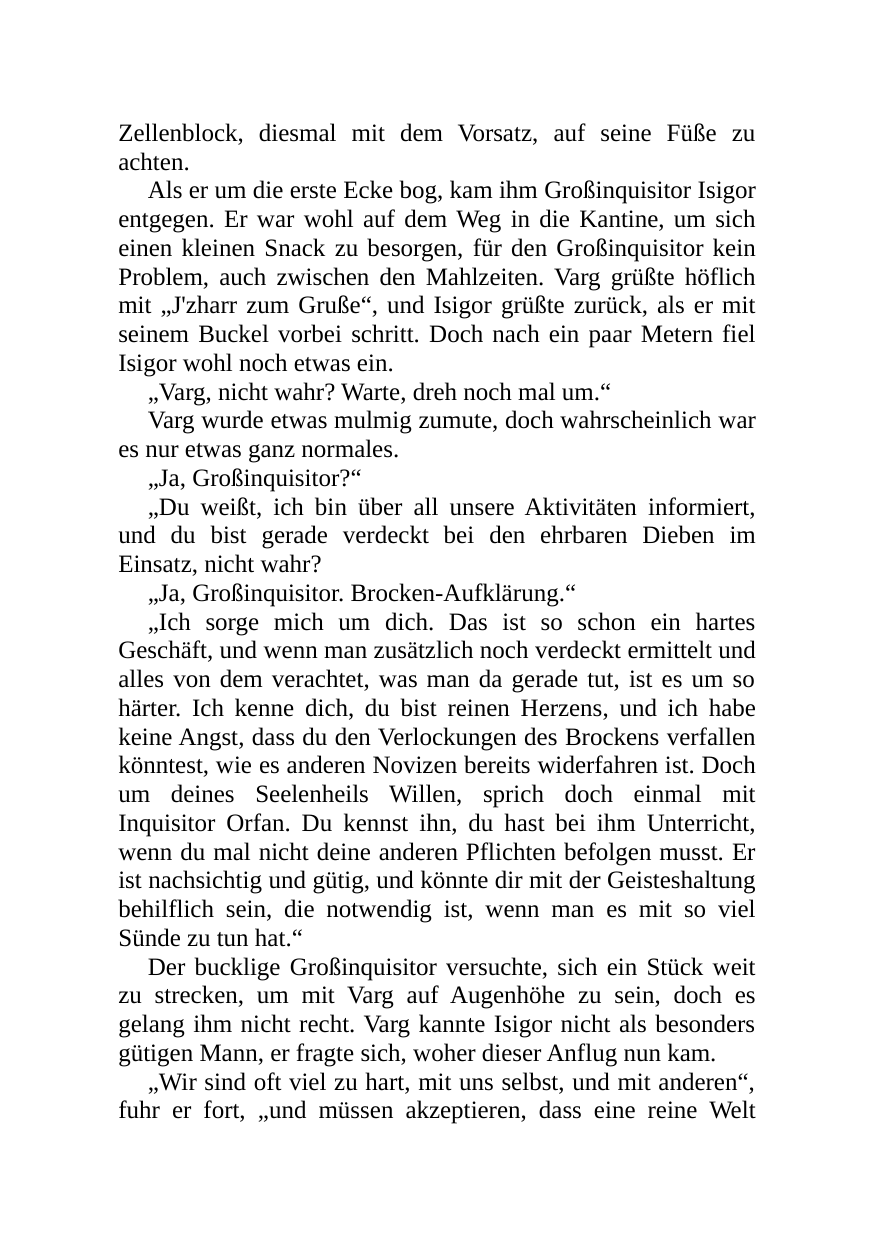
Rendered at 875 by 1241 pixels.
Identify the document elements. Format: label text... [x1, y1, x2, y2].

text Der bucklige Großinquisitor versuchte, sich ein Stück weit zu strecken, um mit Varg auf Augenhöhe zu sein, doch es gelang ihm nicht recht. Varg kannte Isigor nicht als besonders gütigen Mann, er fragte sich, woher dieser Anflug nun kam. [118, 952, 756, 1067]
text „Du weißt, ich bin über all unsere Aktivitäten informiert, und du bist gerade verdeckt bei den ehrbaren Dieben im Einsatz, nicht wahr? [118, 492, 756, 578]
text „Varg, nicht wahr? Warte, dreh noch mal um.“ [118, 377, 756, 406]
text Als er um die erste Ecke bog, kam ihm Großinquisitor Isigor entgegen. Er war wohl auf dem Weg in die Kantine, um sich einen kleinen Snack zu besorgen, für den Großinquisitor kein Problem, auch zwischen den Mahlzeiten. Varg grüßte höflich mit „J'zharr zum Gruße“, und Isigor grüßte zurück, als er mit seinem Buckel vorbei schritt. Doch nach ein paar Metern fiel Isigor wohl noch etwas ein. [118, 176, 756, 377]
text „Ich sorge mich um dich. Das ist so schon ein hartes Geschäft, und wenn man zusätzlich noch verdeckt ermittelt und alles von dem verachtet, was man da gerade tut, ist es um so härter. Ich kenne dich, du bist reinen Herzens, und ich habe keine Angst, dass du den Verlockungen des Brockens verfallen könntest, wie es anderen Novizen bereits widerfahren ist. Doch um deines Seelenheils Willen, sprich doch einmal mit Inquisitor Orfan. Du kennst ihn, du hast bei ihm Unterricht, wenn du mal nicht deine anderen Pflichten befolgen musst. Er ist nachsichtig und gütig, und könnte dir mit der Geisteshaltung behilflich sein, die notwendig ist, wenn man es mit so viel Sünde zu tun hat.“ [118, 607, 756, 952]
text Zellenblock, diesmal mit dem Vorsatz, auf seine Füße zu achten. [118, 118, 756, 176]
text Varg wurde etwas mulmig zumute, doch wahrscheinlich war es nur etwas ganz normales. [118, 406, 756, 463]
text „Wir sind oft viel zu hart, mit uns selbst, und mit anderen“, fuhr er fort, „und müssen akzeptieren, dass eine reine Welt [118, 1067, 756, 1124]
text „Ja, Großinquisitor. Brocken-Aufklärung.“ [118, 578, 756, 607]
text „Ja, Großinquisitor?“ [118, 463, 756, 492]
